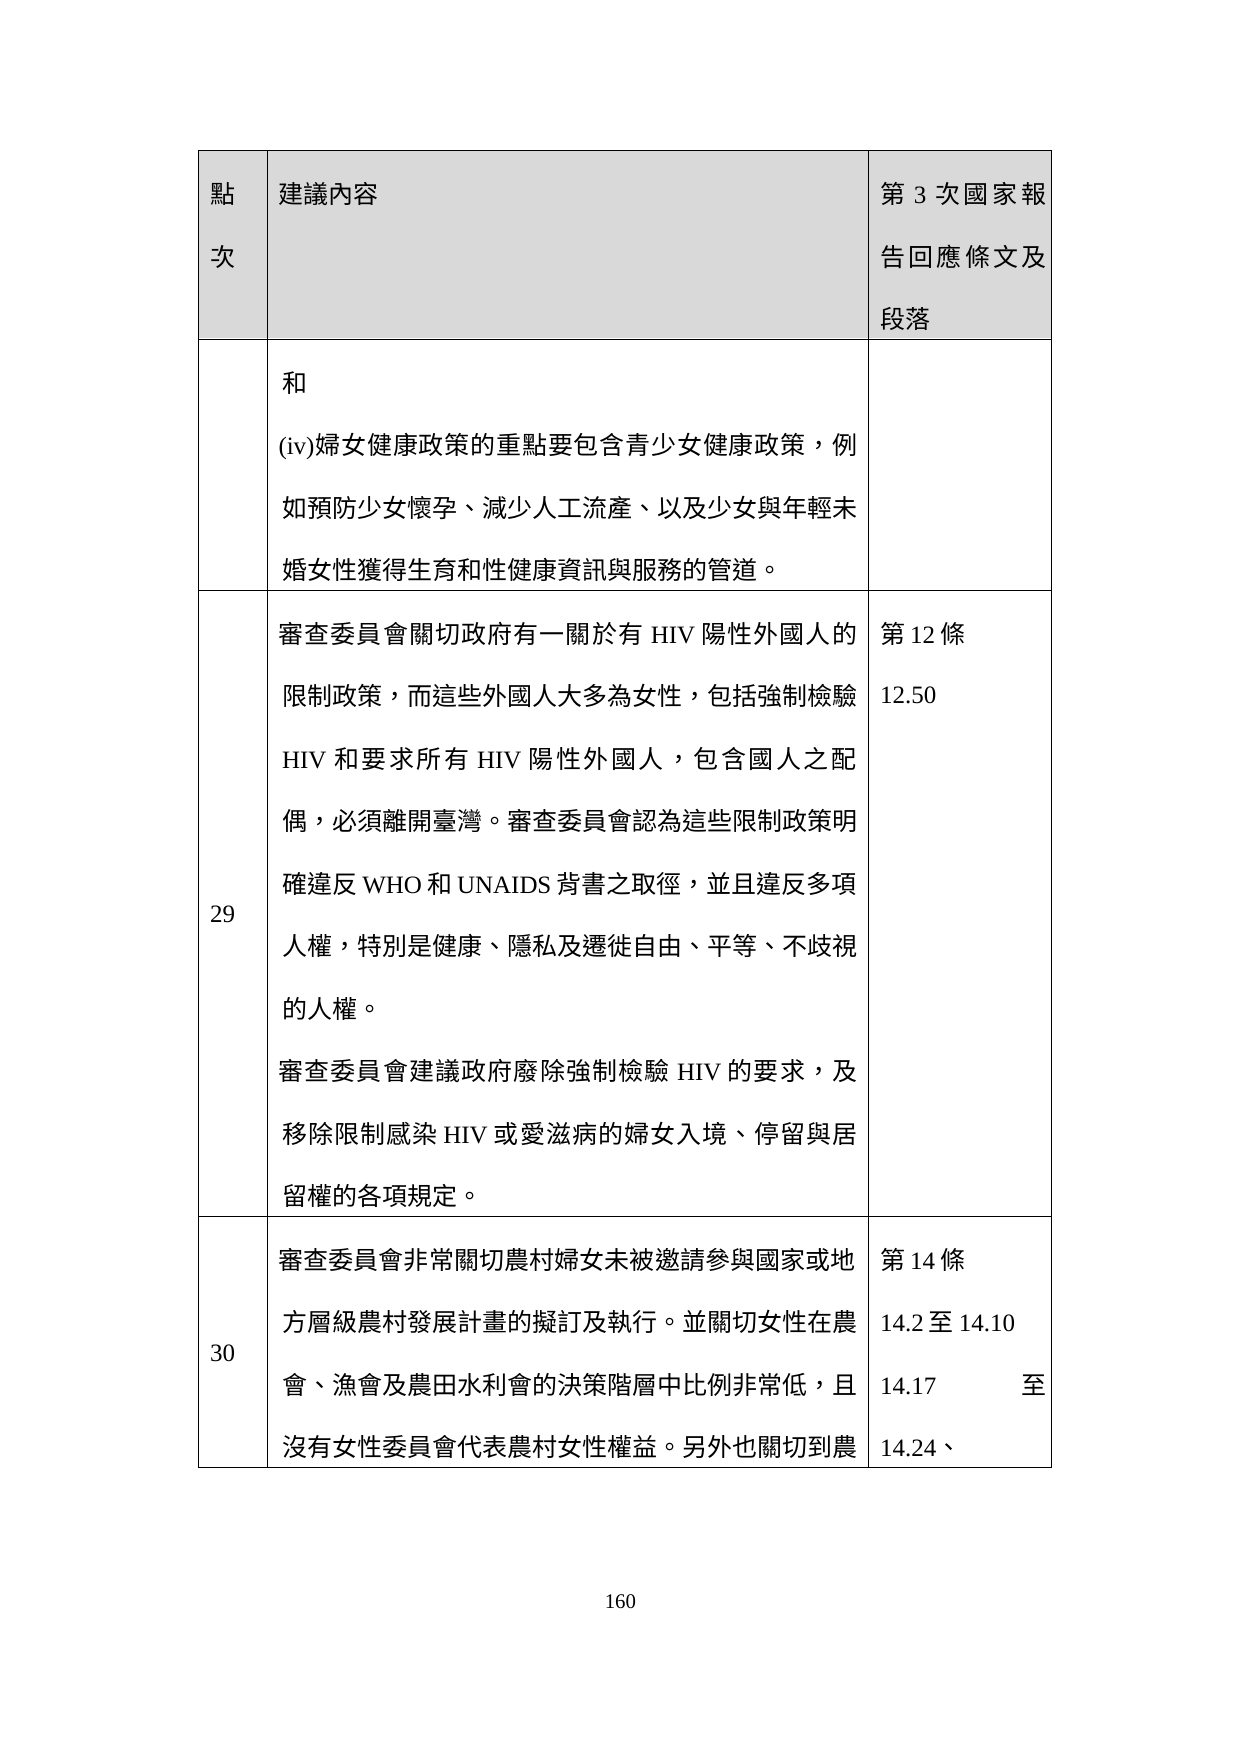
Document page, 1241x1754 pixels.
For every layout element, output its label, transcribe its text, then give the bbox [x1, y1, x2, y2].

table_cell 和 (iv)婦女健康政策的重點要包含青少女健康政策，例如預防少女懷孕、減少人工流產、以及少女與年輕未婚女性獲得生育和性健康資訊與服務的管道。 [268, 340, 868, 589]
table_header 第3次國家報告回應條文及段落 [869, 151, 1051, 338]
table_cell [869, 340, 1051, 589]
table_cell 第14條 14.2至14.10 14.17至14.24、 [869, 1217, 1051, 1467]
table_cell [199, 340, 267, 589]
table_header 建議內容 [268, 151, 868, 338]
table_cell 第12條 12.50 [869, 591, 1051, 1216]
table_header 點次 [199, 151, 267, 338]
table_cell 29 [199, 591, 267, 1216]
table_cell 審查委員會非常關切農村婦女未被邀請參與國家或地方層級農村發展計畫的擬訂及執行。並關切女性在農會、漁會及農田水利會的決策階層中比例非常低，且沒有女性委員會代表農村女性權益。另外也關切到農 [268, 1217, 868, 1467]
table_cell 審查委員會關切政府有一關於有HIV陽性外國人的限制政策，而這些外國人大多為女性，包括強制檢驗HIV和要求所有HIV陽性外國人，包含國人之配偶，必須離開臺灣。審查委員會認為這些限制政策明確違反WHO和UNAIDS背書之取徑，並且違反多項人權，特別是健康、隱私及遷徙自由、平等、不歧視的人權。 審查委員會建議政府廢除強制檢驗HIV的要求，及移除限制感染HIV或愛滋病的婦女入境、停留與居留權的各項規定。 [268, 591, 868, 1216]
table_cell 30 [199, 1217, 267, 1467]
